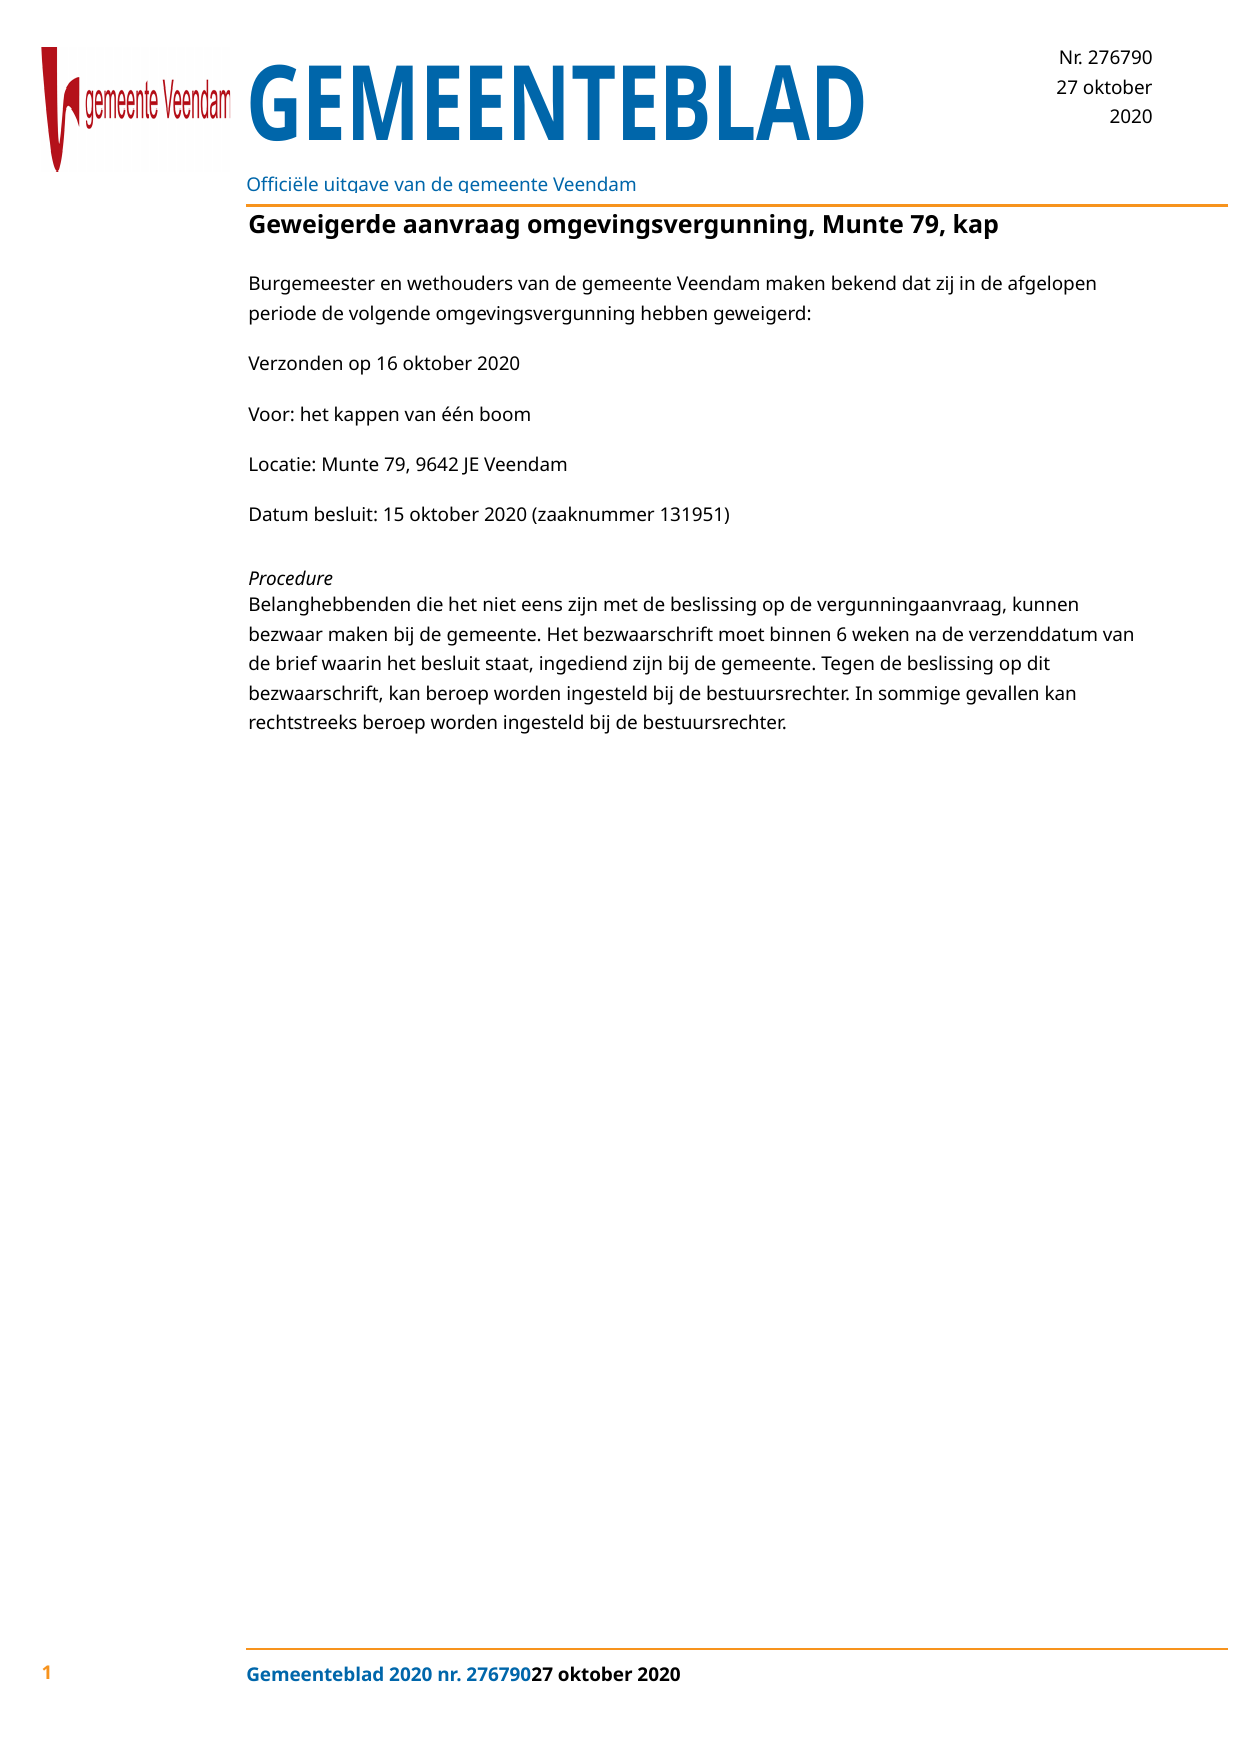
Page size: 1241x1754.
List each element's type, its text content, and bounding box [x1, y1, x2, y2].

text Burgemeester en wethouders van de gemeente Veendam maken bekend dat zij in de afgelopen periode de volgende omgevingsvergunning hebben geweigerd: [248, 270, 1152, 326]
text Procedure [248, 566, 1152, 591]
text Datum besluit: 15 oktober 2020 (zaaknummer 131951) [248, 502, 1152, 527]
text Locatie: Munte 79, 9642 JE Veendam [248, 451, 1152, 477]
text Verzonden op 16 oktober 2020 [248, 350, 1152, 376]
text Geweigerde aanvraag omgevingsvergunning, Munte 79, kap [248, 207, 1152, 241]
picture [41, 47, 231, 172]
text Belanghebbenden die het niet eens zijn met de beslissing op de vergunningaanvraag, kunnen bezwaar maken bij de gemeente. Het bezwaarschrift moet binnen 6 weken na de verzenddatum van de brief waarin het besluit staat, ingediend zijn bij de gemeente. Tegen de beslissing op dit bezwaarschrift, kan beroep worden ingesteld bij de bestuursrechter. In sommige gevallen kan rechtstreeks beroep worden ingesteld bij de bestuursrechter. [248, 591, 1152, 735]
text Voor: het kappen van één boom [248, 401, 1152, 426]
